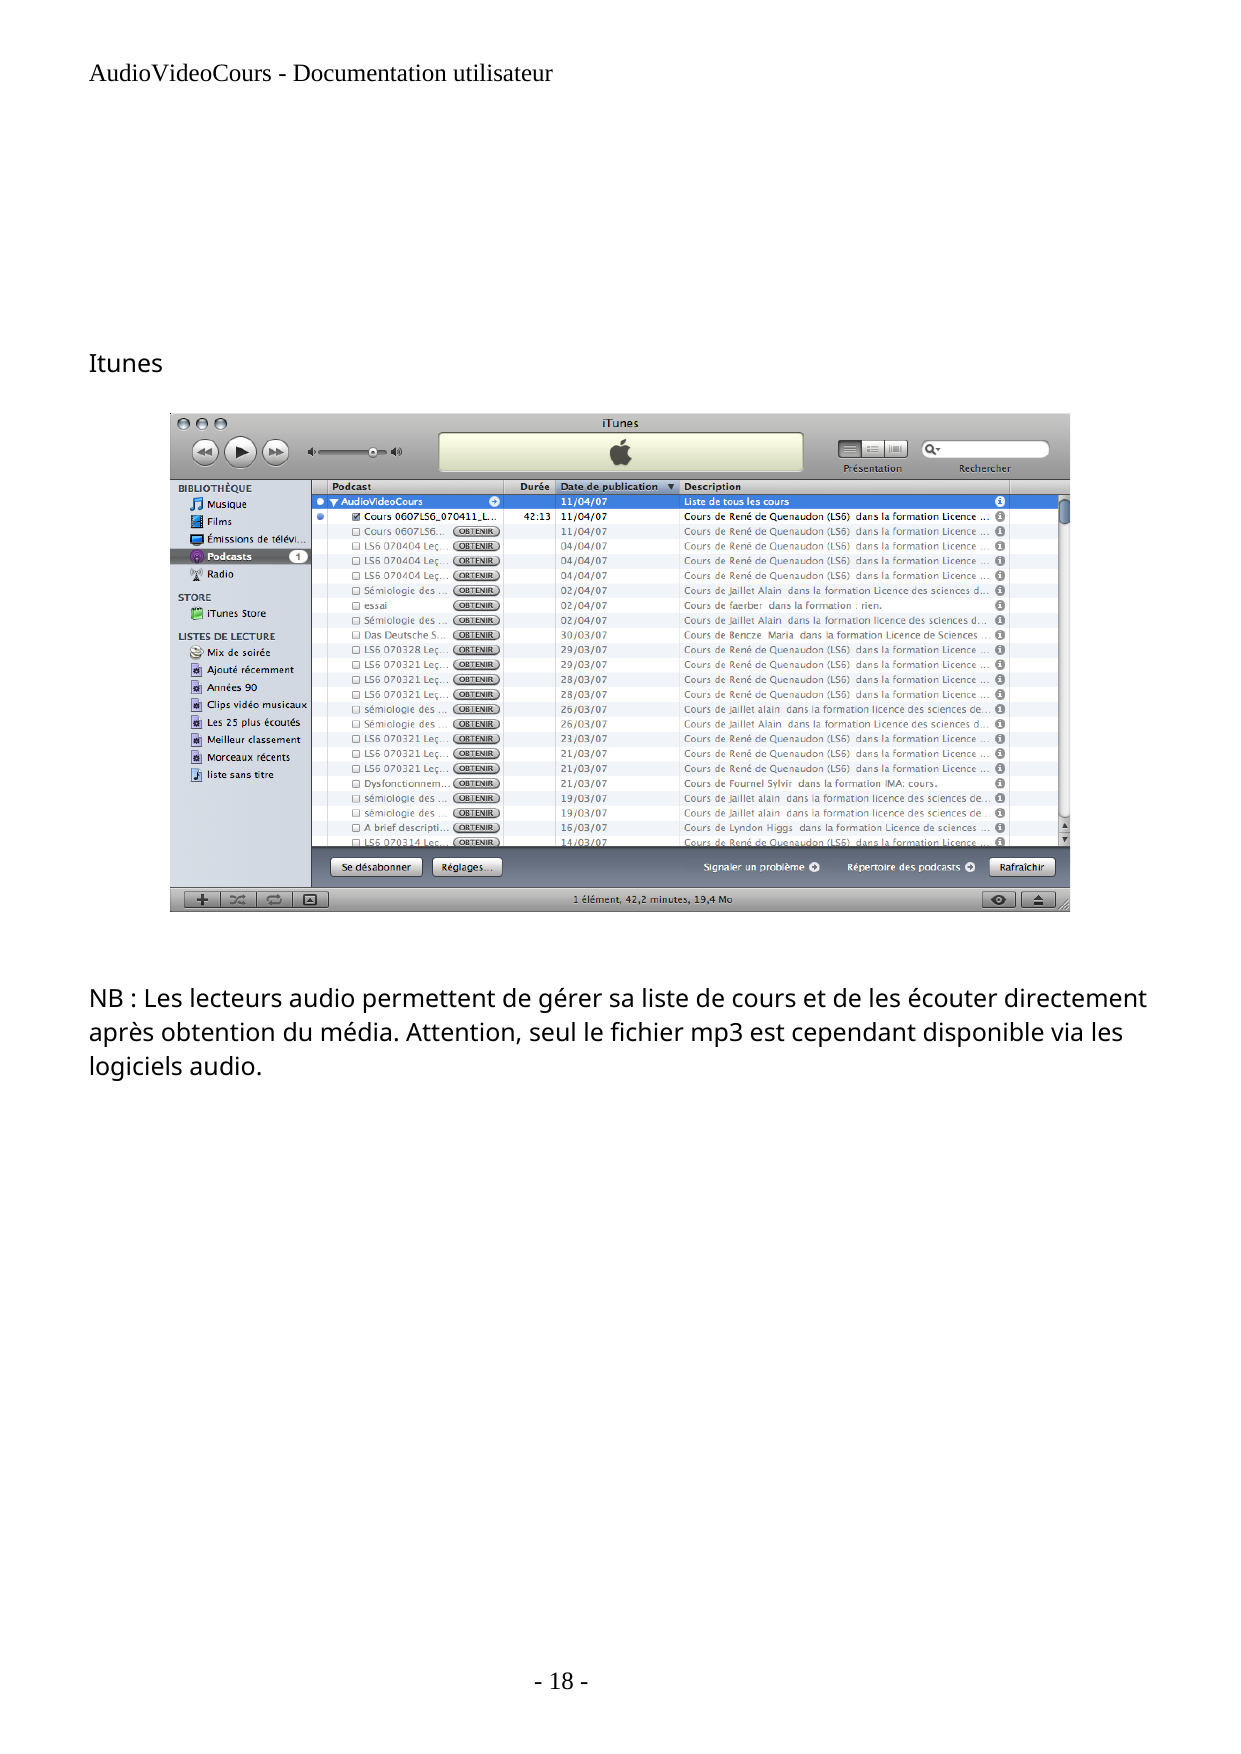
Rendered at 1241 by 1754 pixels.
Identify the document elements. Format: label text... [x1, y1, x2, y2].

text NB : Les lecteurs audio permettent de gérer sa liste de cours et de les écouter directement après obtention du média. Attention, seul le fichier mp3 est cependant disponible via les logiciels audio. [88, 980, 1152, 1082]
picture [170, 413, 1071, 912]
text Itunes [88, 345, 1152, 379]
